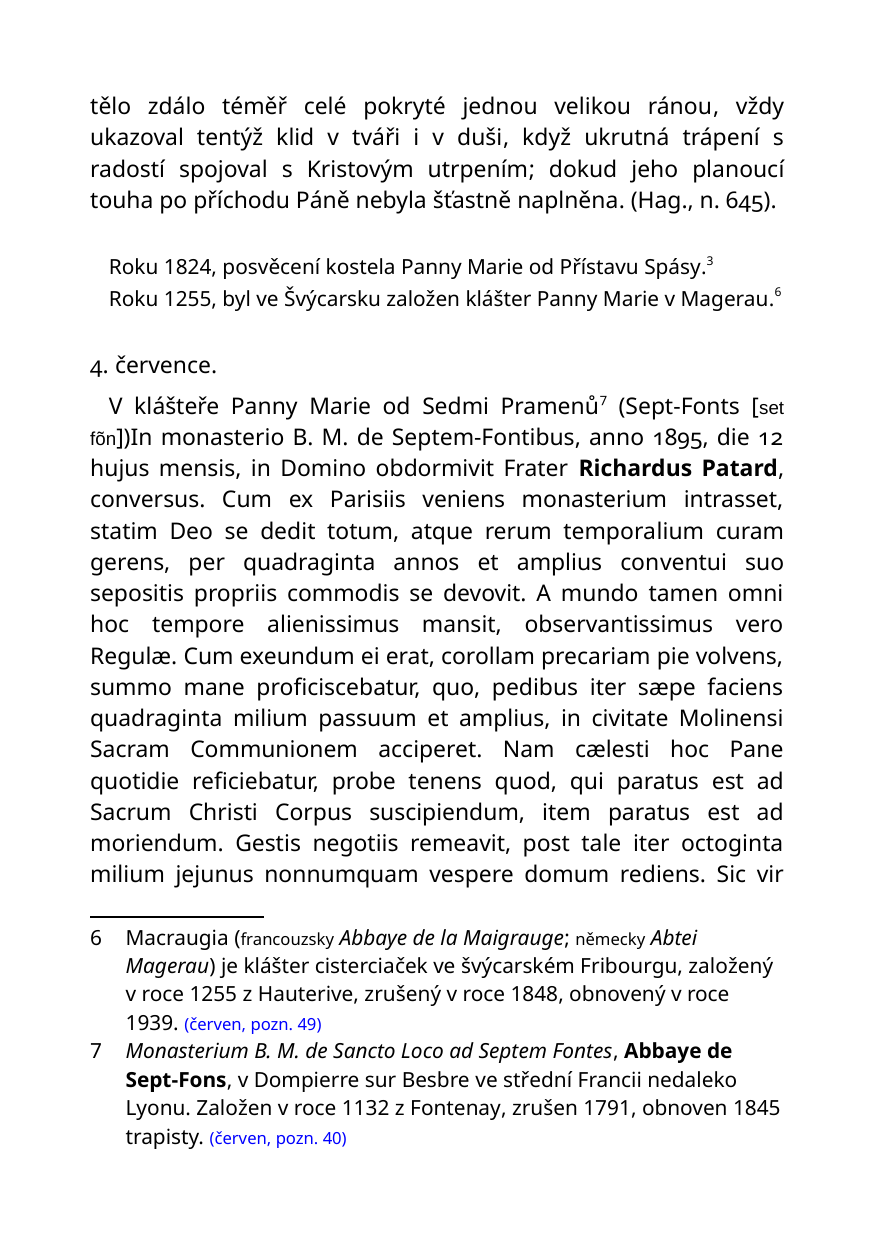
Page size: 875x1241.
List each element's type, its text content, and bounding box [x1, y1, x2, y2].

text 4. července. [90, 349, 784, 381]
text Macraugia (francouzsky Abbaye de la Maigrauge; německy Abtei Magerau) je klášter cisterciaček ve švýcarském Fribourgu, založený v roce 1255 z Hauterive, zrušený v roce 1848, obnovený v roce 1939. (červen, pozn. 49) [90, 923, 784, 1036]
text Roku 1255, byl ve Švýcarsku založen klášter Panny Marie v Magerau. [90, 284, 784, 312]
text tělo zdálo téměř celé pokryté jednou velikou ránou, vždy ukazoval tentýž klid v tváři i v duši, když ukrutná trápení s radostí spojoval s Kristovým utrpením; dokud jeho planoucí touha po příchodu Páně nebyla šťastně naplněna. (Hag., n. 645). [90, 90, 784, 215]
text Monasterium B. M. de Sancto Loco ad Septem Fontes, Abbaye de Sept-Fons, v Dompierre sur Besbre ve střední Francii nedaleko Lyonu. Založen v roce 1132 z Fontenay, zrušen 1791, obnoven 1845 trapisty. (červen, pozn. 40) [90, 1036, 784, 1150]
text Roku 1824, posvěcení kostela Panny Marie od Přístavu Spásy.3 [90, 252, 784, 281]
text V klášteře Panny Marie od Sedmi Pramenů (Sept-Fonts [set fõn])In monasterio B. M. de Septem-Fontibus, anno 1895, die 12 hujus mensis, in Domino obdormivit Frater Richardus Patard, conversus. Cum ex Parisiis veniens monasterium intrasset, statim Deo se dedit totum, atque rerum tempora­lium curam gerens, per quadraginta annos et amplius con­ventui suo sepositis propriis commodis se devovit. A mundo tamen omni hoc tempore alienissimus mansit, observantissimus vero Regulæ. Cum exeundum ei erat, corollam precariam pie volvens, summo mane proficiscebatur, quo, pedibus iter sæpe faciens quadraginta milium passuum et amplius, in civitate Molinensi Sacram Communionem acciperet. Nam cælesti hoc Pane quotidie reficiebatur, probe tenens quod, qui paratus est ad Sacrum Christi Corpus suscipiendum, item paratus est ad moriendum. Gestis negotiis remeavit, post tale iter octoginta milium jejunus nonnumquam vespere domum rediens. Sic vir [90, 390, 784, 890]
